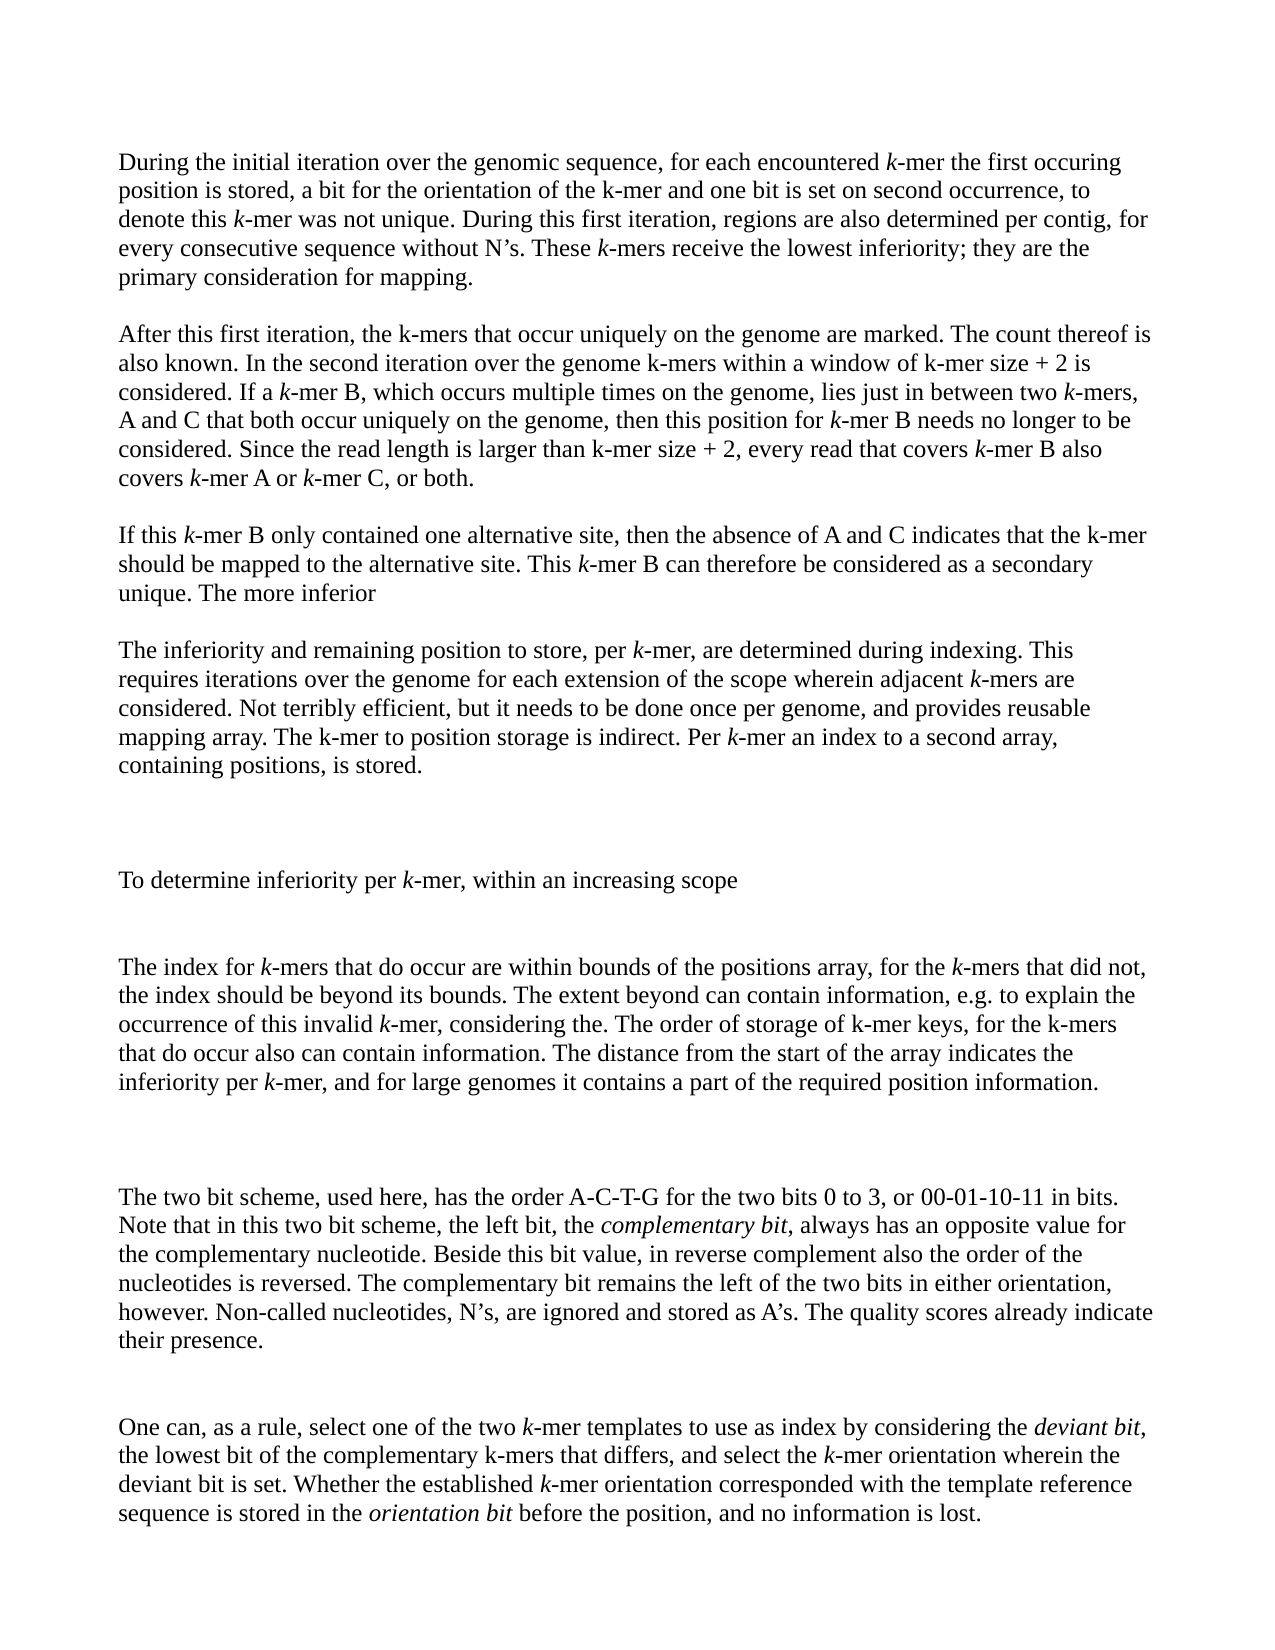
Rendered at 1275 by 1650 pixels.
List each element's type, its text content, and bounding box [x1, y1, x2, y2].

text To determine inferiority per k-mer, within an increasing scope [118, 866, 1157, 894]
text After this first iteration, the k-mers that occur uniquely on the genome are marked. The count thereof is also known. In the second iteration over the genome k-mers within a window of k-mer size + 2 is considered. If a k-mer B, which occurs multiple times on the genome, lies just in between two k-mers, A and C that both occur uniquely on the genome, then this position for k-mer B needs no longer to be considered. Since the read length is larger than k-mer size + 2, every read that covers k-mer B also covers k-mer A or k-mer C, or both. [118, 319, 1157, 492]
text The two bit scheme, used here, has the order A-C-T-G for the two bits 0 to 3, or 00-01-10-11 in bits. Note that in this two bit scheme, the left bit, the complementary bit, always has an opposite value for the complementary nucleotide. Beside this bit value, in reverse complement also the order of the nucleotides is reversed. The complementary bit remains the left of the two bits in either orientation, however. Non-called nucleotides, N’s, are ignored and stored as A’s. The quality scores already indicate their presence. [118, 1182, 1157, 1354]
text The inferiority and remaining position to store, per k-mer, are determined during indexing. This requires iterations over the genome for each extension of the scope wherein adjacent k-mers are considered. Not terribly efficient, but it needs to be done once per genome, and provides reusable mapping array. The k-mer to position storage is indirect. Per k-mer an index to a second array, containing positions, is stored. [118, 636, 1157, 779]
text During the initial iteration over the genomic sequence, for each encountered k-mer the first occuring position is stored, a bit for the orientation of the k-mer and one bit is set on second occurrence, to denote this k-mer was not unique. During this first iteration, regions are also determined per contig, for every consecutive sequence without N’s. These k-mers receive the lowest inferiority; they are the primary consideration for mapping. [118, 147, 1157, 291]
text One can, as a rule, select one of the two k-mer templates to use as index by considering the deviant bit, the lowest bit of the complementary k-mers that differs, and select the k-mer orientation wherein the deviant bit is set. Whether the established k-mer orientation corresponded with the template reference sequence is stored in the orientation bit before the position, and no information is lost. [118, 1412, 1157, 1527]
text The index for k-mers that do occur are within bounds of the positions array, for the k-mers that did not, the index should be beyond its bounds. The extent beyond can contain information, e.g. to explain the occurrence of this invalid k-mer, considering the. The order of storage of k-mer keys, for the k-mers that do occur also can contain information. The distance from the start of the array indicates the inferiority per k-mer, and for large genomes it contains a part of the required position information. [118, 952, 1157, 1096]
text If this k-mer B only contained one alternative site, then the absence of A and C indicates that the k-mer should be mapped to the alternative site. This k-mer B can therefore be considered as a secondary unique. The more inferior [118, 521, 1157, 607]
